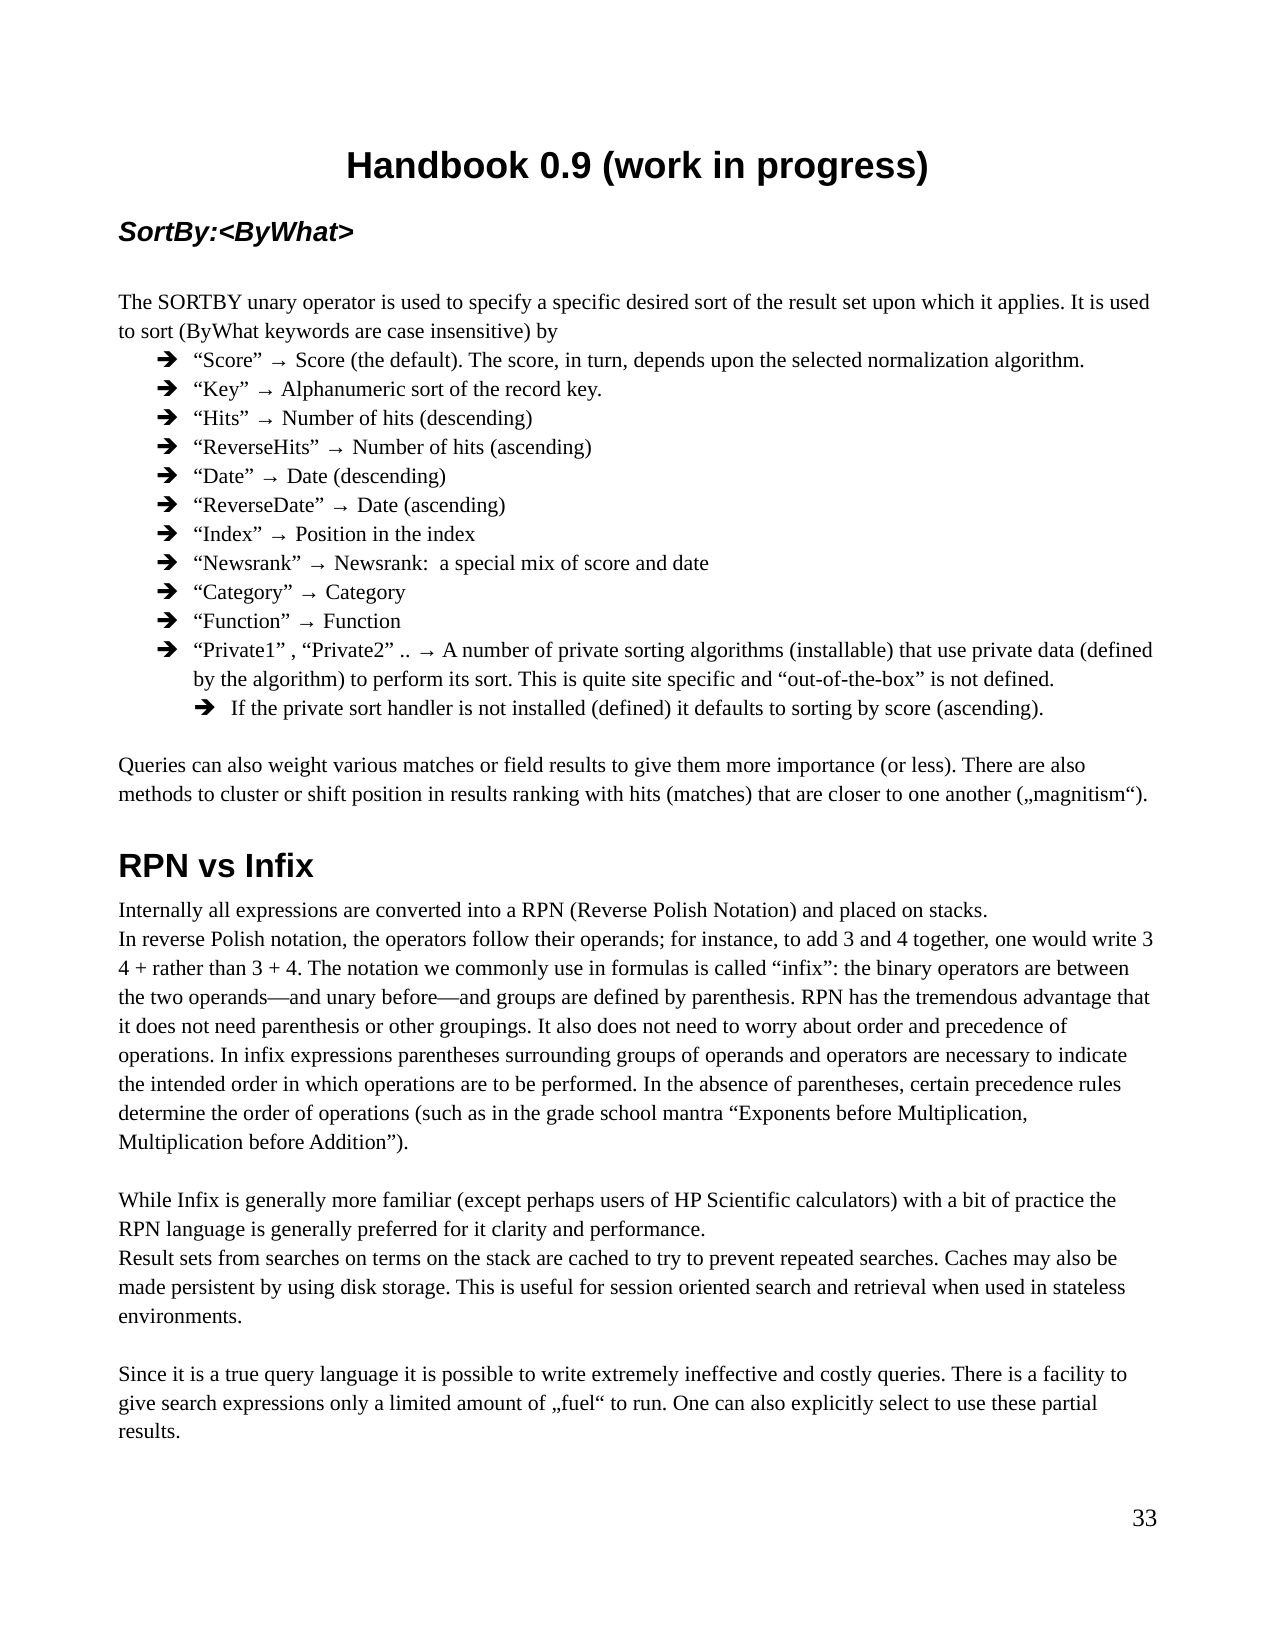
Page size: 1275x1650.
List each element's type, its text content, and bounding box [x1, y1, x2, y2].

text Since it is a true query language it is possible to write extremely ineffective and costly queries. There is a facility to give search expressions only a limited amount of „fuel“ to run. One can also explicitly select to use these partial results. [118, 1361, 1157, 1444]
text Queries can also weight various matches or field results to give them more importance (or less). There are also methods to cluster or shift position in results ranking with hits (matches) that are closer to one another („magnitism“). [118, 752, 1157, 807]
subtitle SortBy:<ByWhat> [118, 216, 1157, 248]
list “Private1” , “Private2” .. → A number of private sorting algorithms (installable) that use private data (defined by the algorithm) to perform its sort. This is quite site specific and “out-of-the-box” is not defined. [156, 637, 1157, 691]
list “Newsrank” → Newsrank: a special mix of score and date [156, 550, 1157, 575]
list “Date” → Date (descending) [156, 463, 1157, 488]
list “ReverseDate” → Date (ascending) [156, 492, 1157, 517]
text Result sets from searches on terms on the stack are cached to try to prevent repeated searches. Caches may also be made persistent by using disk storage. This is useful for session oriented search and retrieval when used in stateless environments. [118, 1245, 1157, 1328]
text Internally all expressions are converted into a RPN (Reverse Polish Notation) and placed on stacks. [118, 897, 1157, 922]
list “Category” → Category [156, 579, 1157, 604]
list “Score” → Score (the default). The score, in turn, depends upon the selected normalization algorithm. [156, 347, 1157, 372]
list “Index” → Position in the index [156, 521, 1157, 546]
subtitle RPN vs Infix [118, 846, 1157, 885]
list If the private sort handler is not installed (defined) it defaults to sorting by score (ascending). [193, 694, 1157, 720]
text While Infix is generally more familiar (except perhaps users of HP Scientific calculators) with a bit of practice the RPN language is generally preferred for it clarity and performance. [118, 1187, 1157, 1241]
text The SORTBY unary operator is used to specify a specific desired sort of the result set upon which it applies. It is used to sort (ByWhat keywords are case insensitive) by [118, 289, 1157, 343]
list “Function” → Function [156, 608, 1157, 633]
list “Hits” → Number of hits (descending) [156, 405, 1157, 430]
text In reverse Polish notation, the operators follow their operands; for instance, to add 3 and 4 together, one would write 3 4 + rather than 3 + 4. The notation we commonly use in formulas is called “infix”: the binary operators are between the two operands—and unary before—and groups are defined by parenthesis. RPN has the tremendous advantage that it does not need parenthesis or other groupings. It also does not need to worry about order and precedence of operations. In infix expressions parentheses surrounding groups of operands and operators are necessary to indicate the intended order in which operations are to be performed. In the absence of parentheses, certain precedence rules determine the order of operations (such as in the grade school mantra “Exponents before Multiplication, Multiplication before Addition”). [118, 926, 1157, 1154]
list “Key” → Alphanumeric sort of the record key. [156, 376, 1157, 401]
list “ReverseHits” → Number of hits (ascending) [156, 434, 1157, 459]
